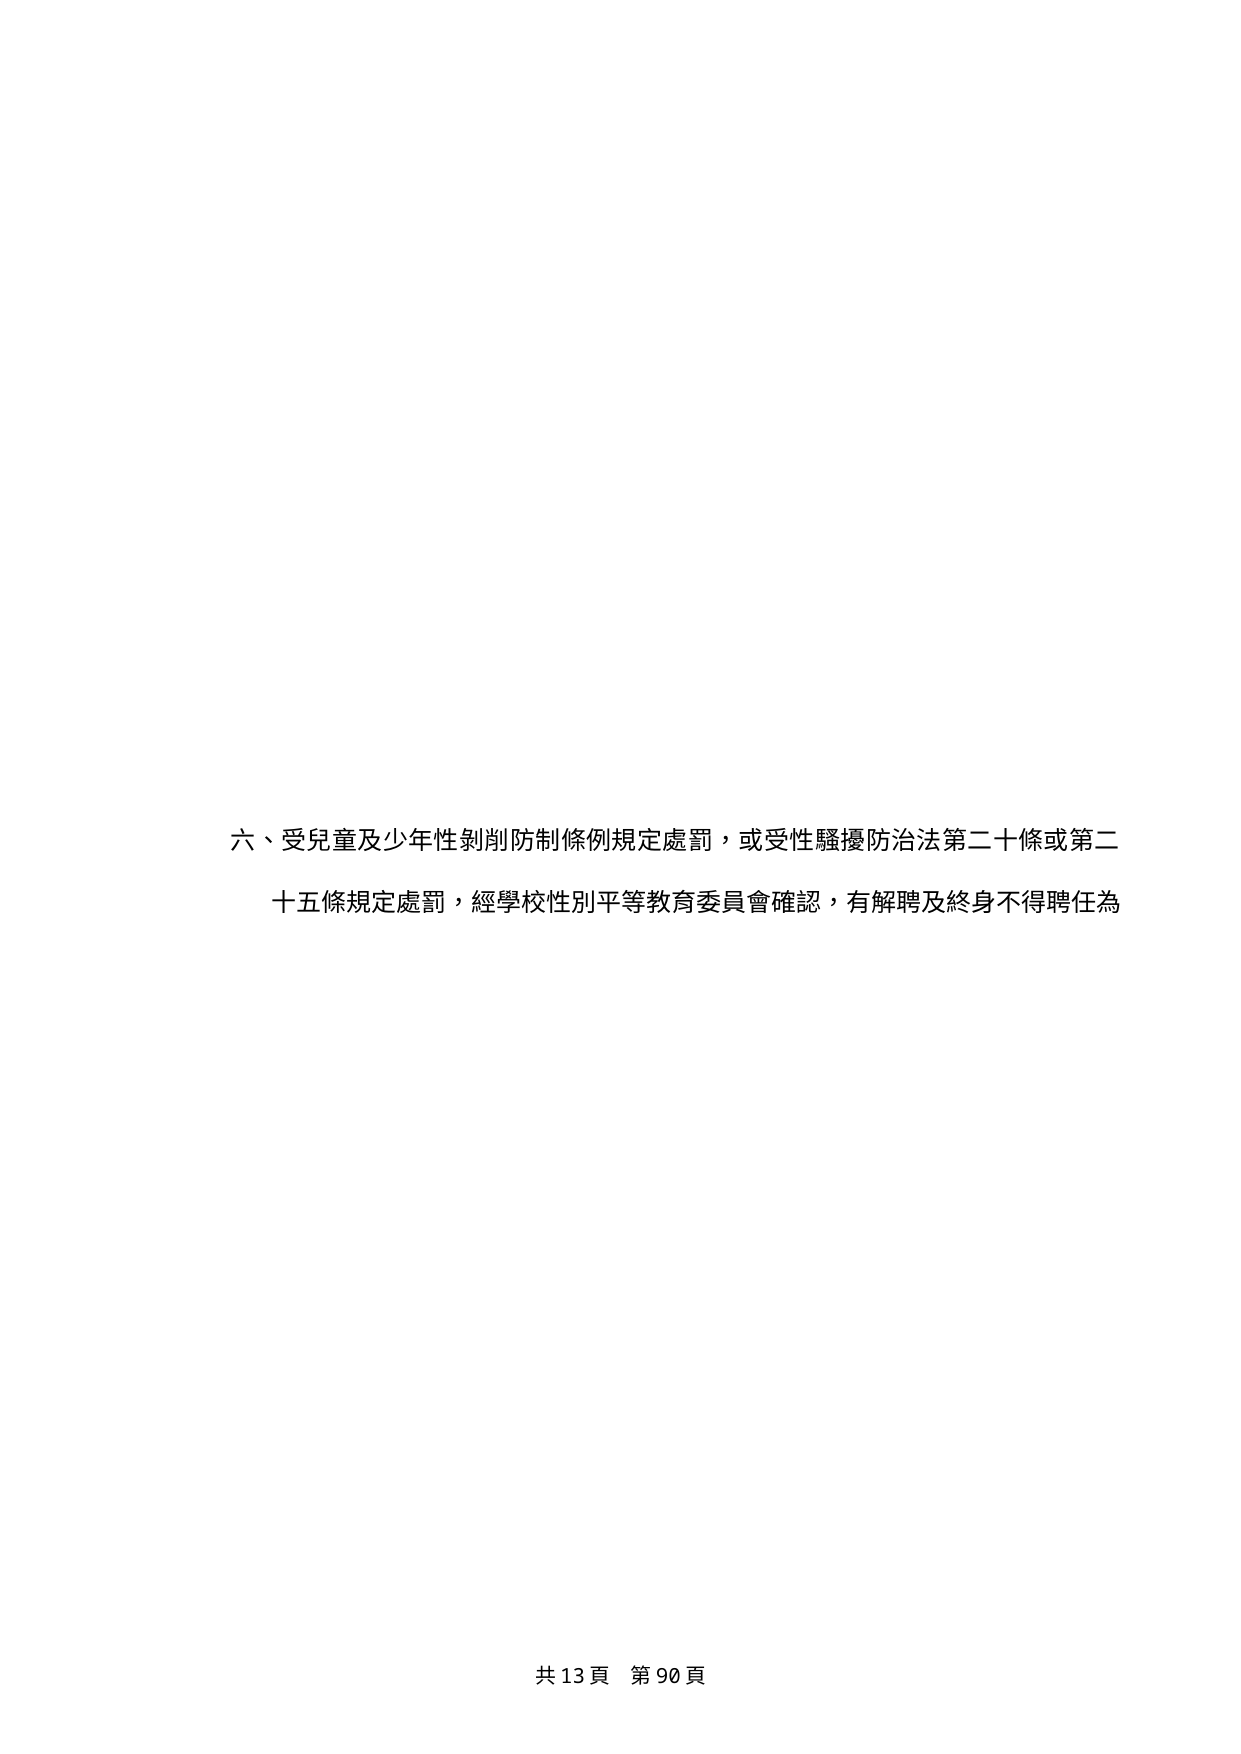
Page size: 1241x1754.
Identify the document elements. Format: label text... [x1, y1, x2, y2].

text 六、受兒童及少年性剝削防制條例規定處罰，或受性騷擾防治法第二十條或第二十五條規定處罰，經學校性別平等教育委員會確認，有解聘及終身不得聘任為 [230, 797, 1122, 922]
